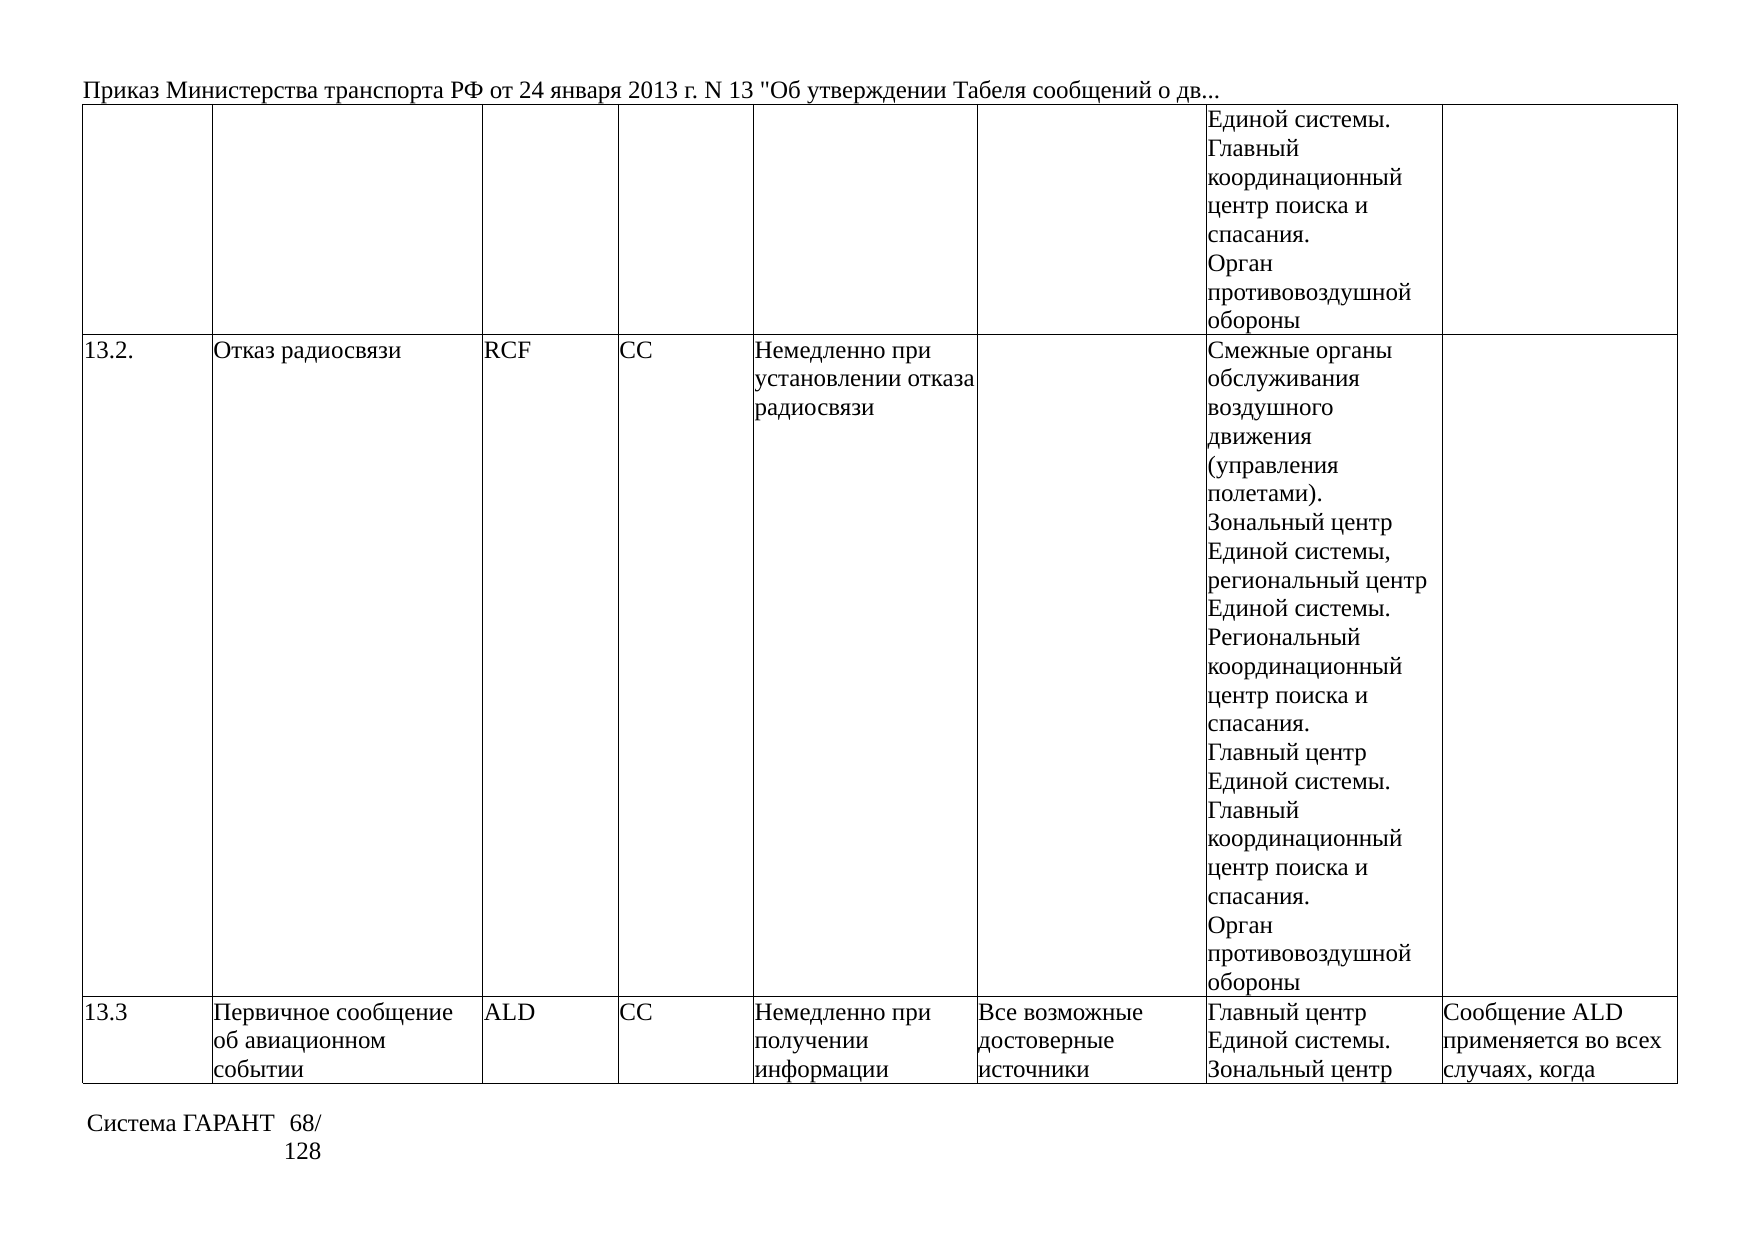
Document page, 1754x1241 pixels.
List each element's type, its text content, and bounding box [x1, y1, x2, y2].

table_cell Первичное сообщение об авиационном событии [213, 997, 482, 1083]
table_cell 13.3 [83, 997, 212, 1083]
table_cell [619, 105, 753, 334]
table_cell [978, 335, 1206, 996]
table_cell ALD [483, 997, 618, 1083]
table_cell Единой системы. Главный координационный центр поиска и спасания. Орган противовоздушной обороны [1207, 105, 1442, 334]
table_cell Немедленно при установлении отказа радиосвязи [754, 335, 977, 996]
table_cell Все возможные достоверные источники [978, 997, 1206, 1083]
table_cell [754, 105, 977, 334]
table_cell [1443, 105, 1677, 334]
table_cell СС [619, 335, 753, 996]
table_cell [83, 105, 212, 334]
table_cell 13.2. [83, 335, 212, 996]
table_cell Смежные органы обслуживания воздушного движения (управления полетами). Зональный центр Единой системы, региональный центр Единой системы. Региональный координационный центр поиска и спасания. Главный центр Единой системы. Главный координационный центр поиска и спасания. Орган противовоздушной обороны [1207, 335, 1442, 996]
table_cell Немедленно при получении информации [754, 997, 977, 1083]
table_cell Отказ радиосвязи [213, 335, 482, 996]
table_cell [1443, 335, 1677, 996]
table_cell Главный центр Единой системы. Зональный центр [1207, 997, 1442, 1083]
table_cell RCF [483, 335, 618, 996]
table_cell [213, 105, 482, 334]
table_cell СС [619, 997, 753, 1083]
table_cell [978, 105, 1206, 334]
table_cell [483, 105, 618, 334]
table_cell Сообщение ALD применяется во всех случаях, когда [1443, 997, 1677, 1083]
